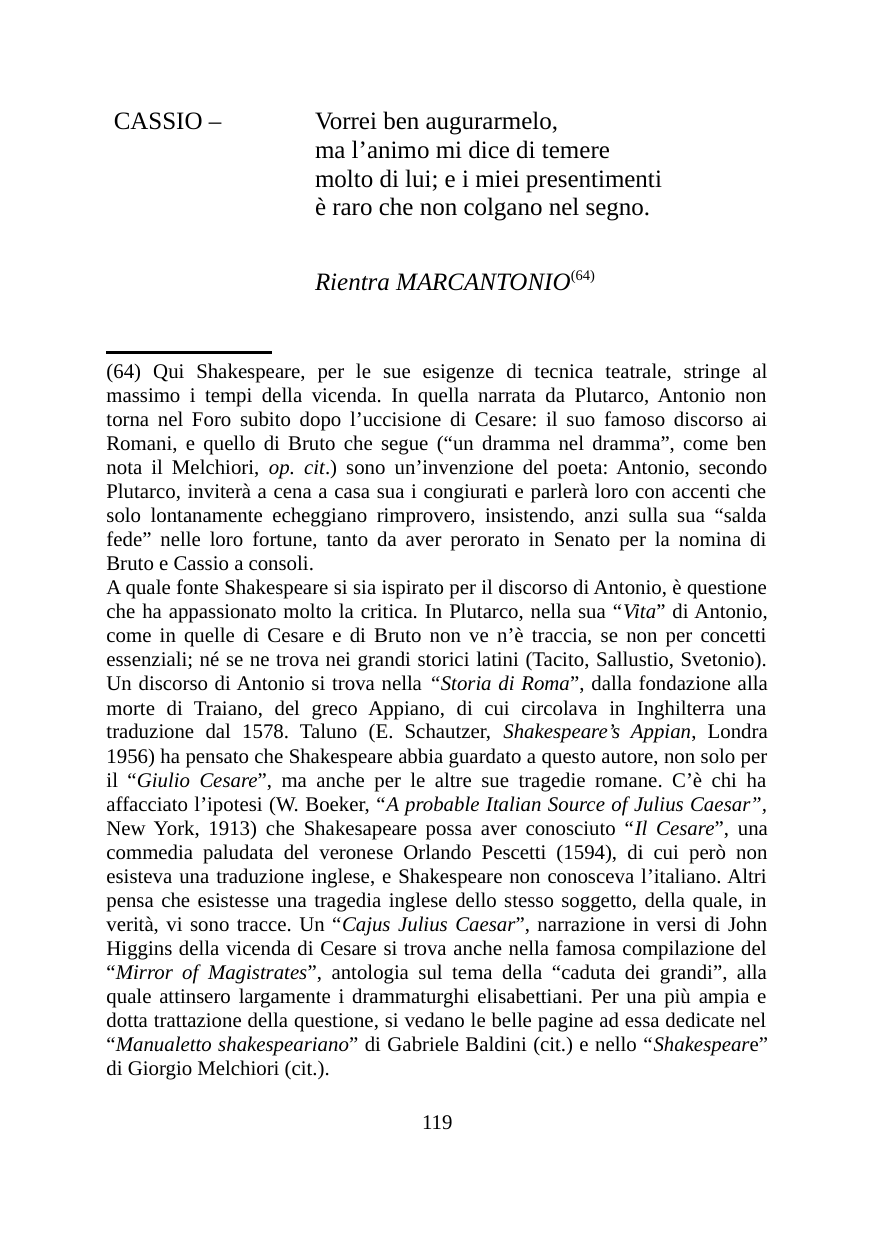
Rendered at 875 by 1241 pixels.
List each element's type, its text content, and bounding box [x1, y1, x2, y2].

table_cell [106, 267, 307, 341]
table_cell CASSIO – [106, 106, 307, 267]
table_cell Vorrei ben augurarmelo, ma l’animo mi dice di temere molto di lui; e i miei presentimenti è raro che non colgano nel segno. [308, 106, 768, 267]
table_cell Rientra MARCANTONIO [308, 267, 768, 341]
